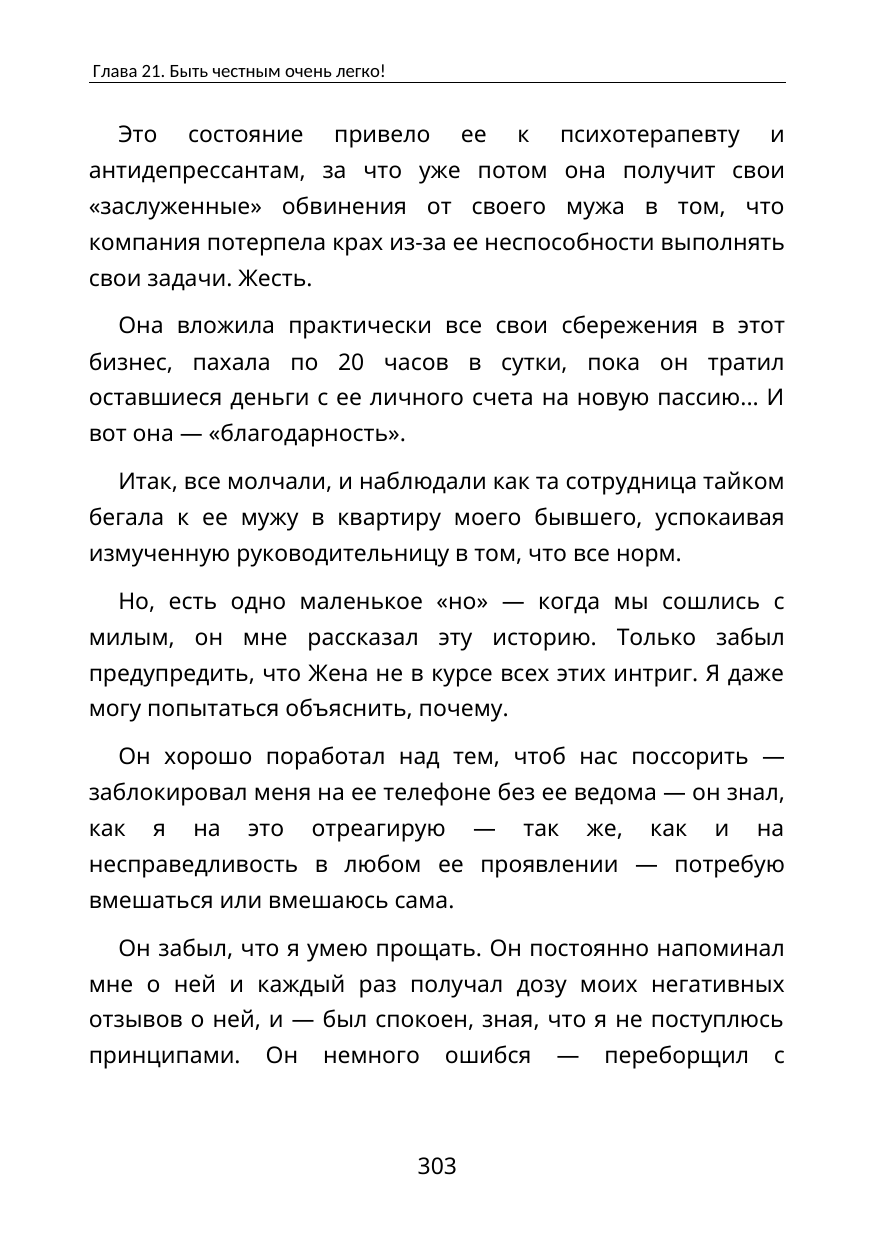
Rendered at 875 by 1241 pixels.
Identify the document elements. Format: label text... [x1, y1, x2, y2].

text Он забыл, что я умею прощать. Он постоянно напоминал мне о ней и каждый раз получал дозу моих негативных отзывов о ней, и — был спокоен, зная, что я не поступлюсь принципами. Он немного ошибся — переборщил с [88, 932, 786, 1071]
text Это состояние привело ее к психотерапевту и антидепрессантам, за что уже потом она получит свои «заслуженные» обвинения от своего мужа в том, что компания потерпела крах из-за ее неспособности выполнять свои задачи. Жесть. [88, 118, 786, 293]
text Итак, все молчали, и наблюдали как та сотрудница тайком бегала к ее мужу в квартиру моего бывшего, успокаивая измученную руководительницу в том, что все норм. [88, 465, 786, 568]
text Но, есть одно маленькое «но» — когда мы сошлись с милым, он мне рассказал эту историю. Только забыл предупредить, что Жена не в курсе всех этих интриг. Я даже могу попытаться объяснить, почему. [88, 584, 786, 724]
text Он хорошо поработал над тем, чтоб нас поссорить — заблокировал меня на ее телефоне без ее ведома — он знал, как я на это отреагирую — так же, как и на несправедливость в любом ее проявлении — потребую вмешаться или вмешаюсь сама. [88, 740, 786, 915]
text Она вложила практически все свои сбережения в этот бизнес, пахала по 20 часов в сутки, пока он тратил оставшиеся деньги с ее личного счета на новую пассию... И вот она — «благодарность». [88, 309, 786, 448]
